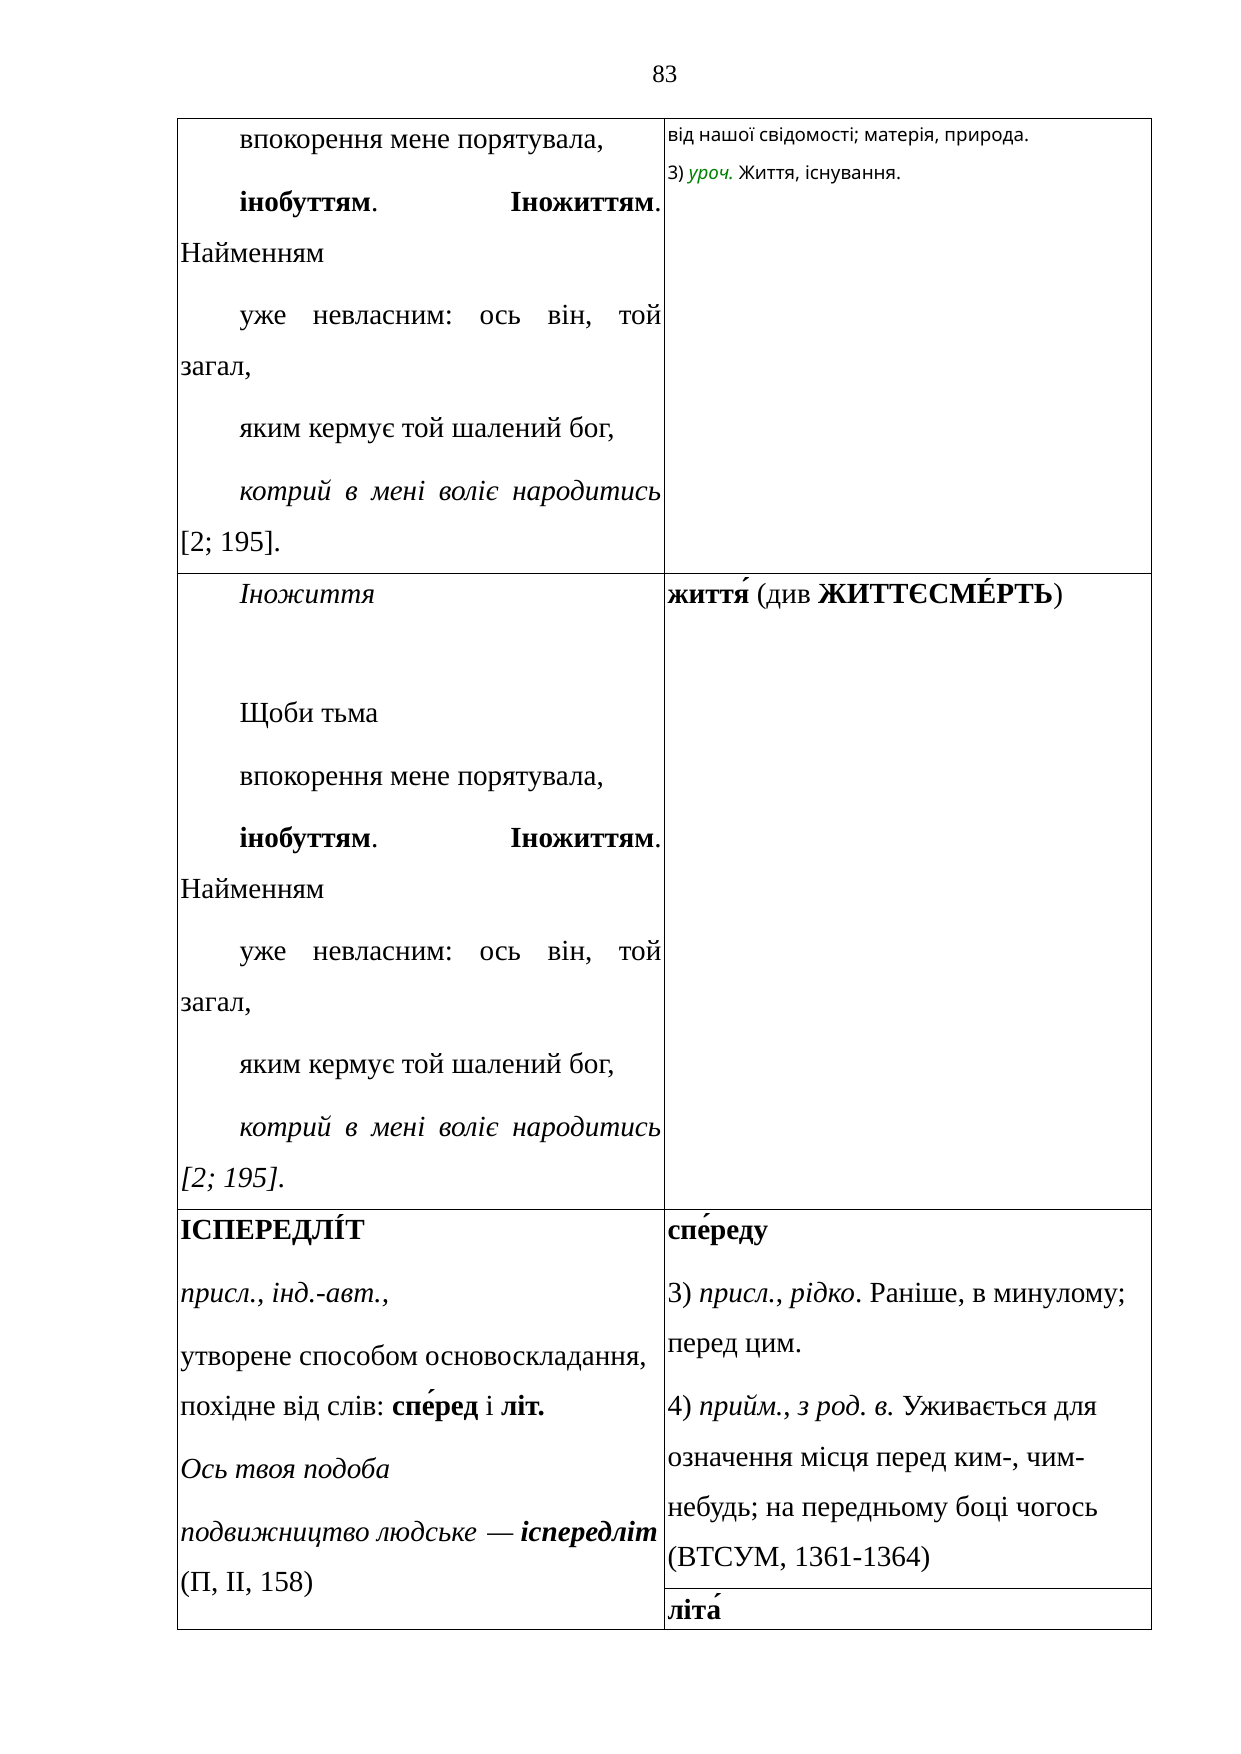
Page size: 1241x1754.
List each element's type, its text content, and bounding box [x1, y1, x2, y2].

table_cell життя́ (див ЖИТТЄСМÉРТЬ) [665, 574, 1151, 1209]
table_cell Іножиття Щоби тьма впокорення мене порятувала, інобуттям. Іножиттям. Найменням уже невласним: ось він, той загал, яким кермує той шалений бог, котрий в мені воліє народитись [2; 195]. [178, 574, 664, 1209]
table_cell впокорення мене порятувала, інобуттям. Іножиттям. Найменням уже невласним: ось він, той загал, яким кермує той шалений бог, котрий в мені воліє народитись [2; 195]. [178, 119, 664, 573]
table_cell літа́ [665, 1589, 1151, 1628]
table_cell спе́реду 3) присл., рідко. Раніше, в минулому; перед цим. 4) прийм., з род. в. Уживається для означення місця перед ким-, чим-небудь; на передньому боці чогось (ВТСУМ, 1361-1364) [665, 1210, 1151, 1588]
table_cell від нашої свідомості; матерія, природа. 3) уроч. Життя, існування. [665, 119, 1151, 573]
table_cell ІСПЕРЕДЛÍТ присл., інд.-авт., утворене способом основоскладання, похідне від слів: спе́ред і літ. Ось твоя подоба подвижництво людське — іспередліт (П, ІІ, 158) [178, 1210, 664, 1628]
